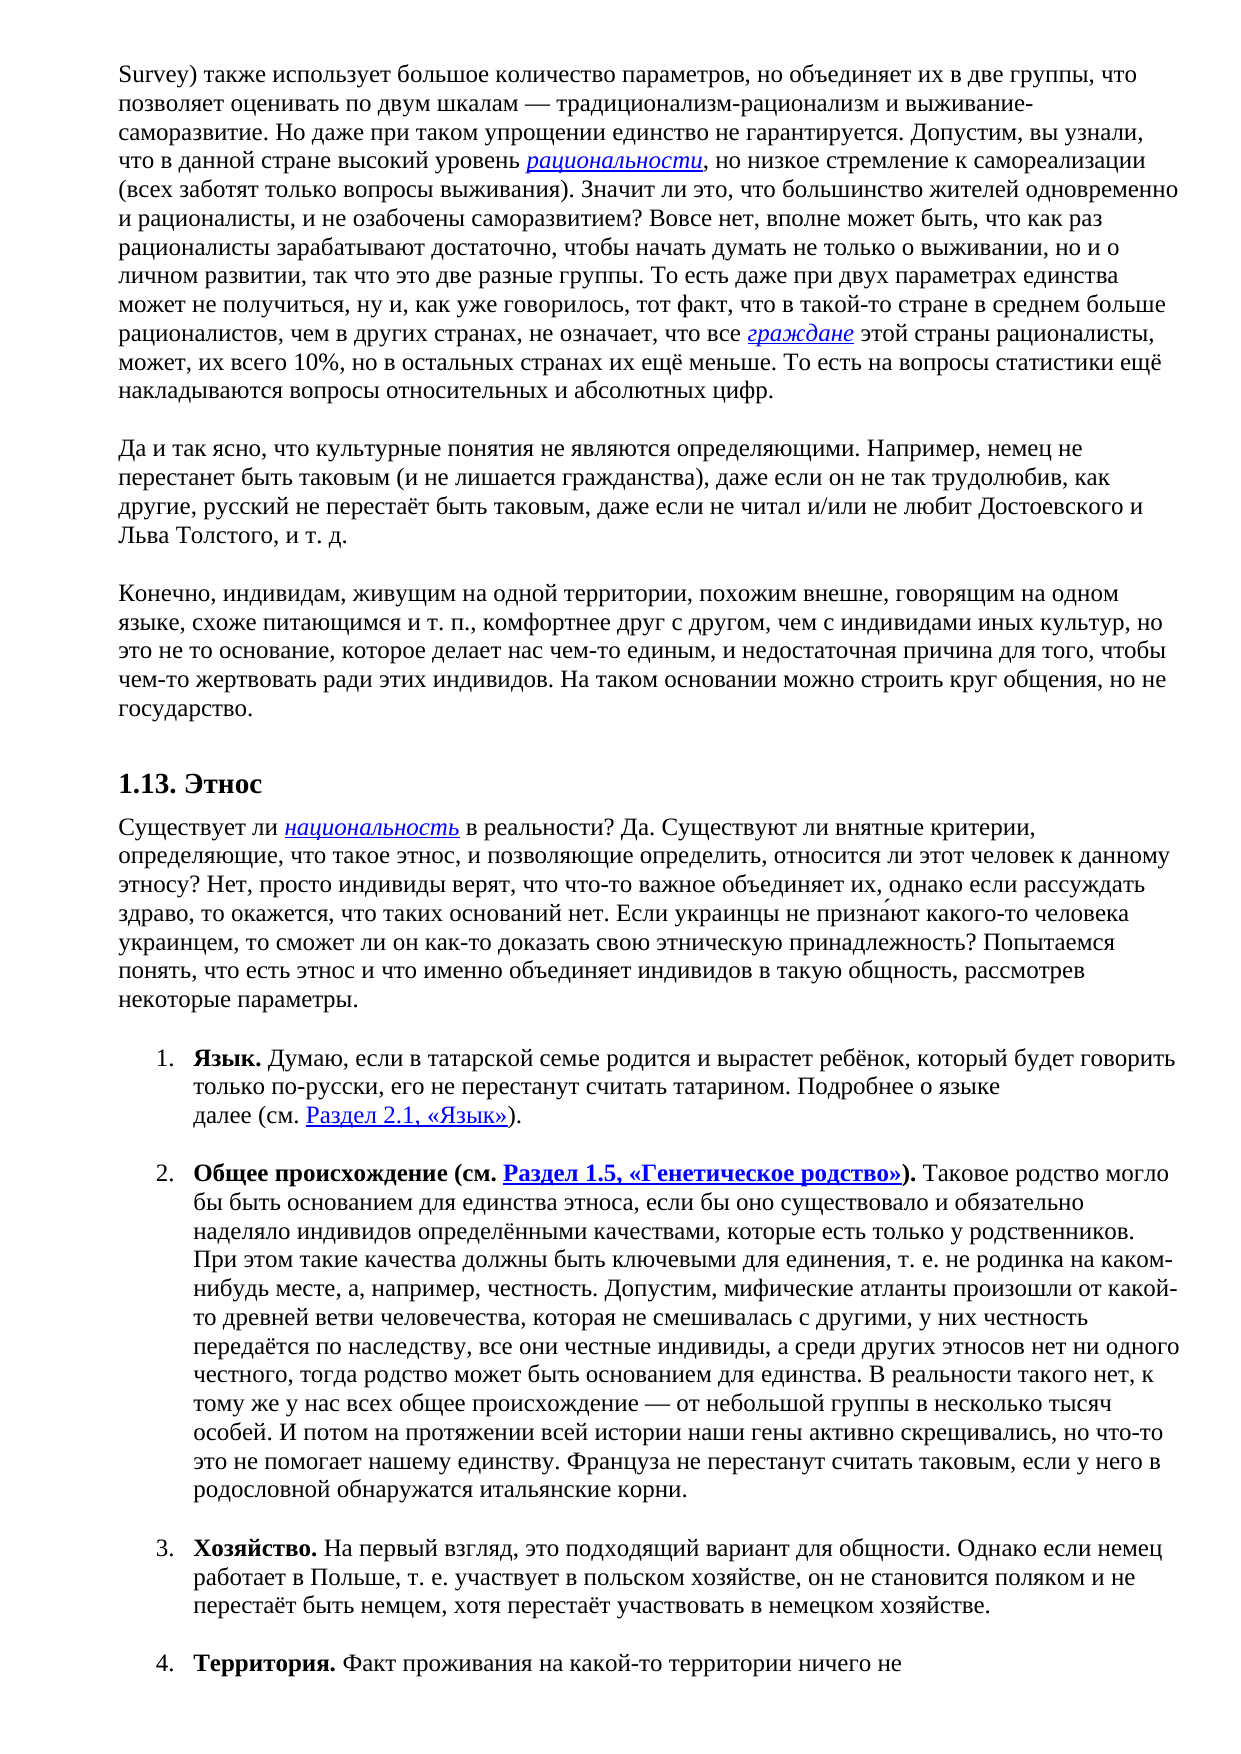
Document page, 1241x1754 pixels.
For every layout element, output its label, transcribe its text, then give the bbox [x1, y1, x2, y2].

list Язык. Думаю, если в татарской семье родится и вырастет ребёнок, который будет говорить только по-русски, его не перестанут считать татарином. Подробнее о языке далее (см. Раздел 2.1, «Язык»). [156, 1043, 1181, 1129]
subtitle 1.13. Этнос [118, 766, 1181, 799]
text Существует ли национальность в реальности? Да. Существуют ли внятные критерии, определяющие, что такое этнос, и позволяющие определить, относится ли этот человек к данному этносу? Нет, просто индивиды верят, что что-то важное объединяет их, однако если рассуждать здраво, то окажется, что таких оснований нет. Если украинцы не призна́ют какого-то человека украинцем, то сможет ли он как-то доказать свою этническую принадлежность? Попытаемся понять, что есть этнос и что именно объединяет индивидов в такую общность, рассмотрев некоторые параметры. [118, 812, 1181, 1013]
text Конечно, индивидам, живущим на одной территории, похожим внешне, говорящим на одном языке, схоже питающимся и т. п., комфортнее друг с другом, чем с индивидами иных культур, но это не то основание, которое делает нас чем-то единым, и недостаточная причина для того, чтобы чем-то жертвовать ради этих индивидов. На таком основании можно строить круг общения, но не государство. [118, 578, 1181, 722]
text Survey) также использует большое количество параметров, но объединяет их в две группы, что позволяет оценивать по двум шкалам — традиционализм-рационализм и выживание-саморазвитие. Но даже при таком упрощении единство не гарантируется. Допустим, вы узнали, что в данной стране высокий уровень рациональности, но низкое стремление к самореализации (всех заботят только вопросы выживания). Значит ли это, что большинство жителей одновременно и рационалисты, и не озабочены саморазвитием? Вовсе нет, вполне может быть, что как раз рационалисты зарабатывают достаточно, чтобы начать думать не только о выживании, но и о личном развитии, так что это две разные группы. То есть даже при двух параметрах единства может не получиться, ну и, как уже говорилось, тот факт, что в такой-то стране в среднем больше рационалистов, чем в других странах, не означает, что все граждане этой страны рационалисты, может, их всего 10%, но в остальных странах их ещё меньше. То есть на вопросы статистики ещё накладываются вопросы относительных и абсолютных цифр. [118, 59, 1181, 404]
text Да и так ясно, что культурные понятия не являются определяющими. Например, немец не перестанет быть таковым (и не лишается гражданства), даже если он не так трудолюбив, как другие, русский не перестаёт быть таковым, даже если не читал и/или не любит Достоевского и Льва Толстого, и т. д. [118, 433, 1181, 548]
list Хозяйство. На первый взгляд, это подходящий вариант для общности. Однако если немец работает в Польше, т. е. участвует в польском хозяйстве, он не становится поляком и не перестаёт быть немцем, хотя перестаёт участвовать в немецком хозяйстве. [156, 1533, 1181, 1619]
list Общее происхождение (см. Раздел 1.5, «Генетическое родство»). Таковое родство могло бы быть основанием для единства этноса, если бы оно существовало и обязательно наделяло индивидов определёнными качествами, которые есть только у родственников. При этом такие качества должны быть ключевыми для единения, т. е. не родинка на каком-нибудь месте, а, например, честность. Допустим, мифические атланты произошли от какой-то древней ветви человечества, которая не смешивалась с другими, у них честность передаётся по наследству, все они честные индивиды, а среди других этносов нет ни одного честного, тогда родство может быть основанием для единства. В реальности такого нет, к тому же у нас всех общее происхождение — от небольшой группы в несколько тысяч особей. И потом на протяжении всей истории наши гены активно скрещивались, но что-то это не помогает нашему единству. Француза не перестанут считать таковым, если у него в родословной обнаружатся итальянские корни. [156, 1158, 1181, 1503]
list Территория. Факт проживания на какой-то территории ничего не [156, 1648, 1181, 1677]
